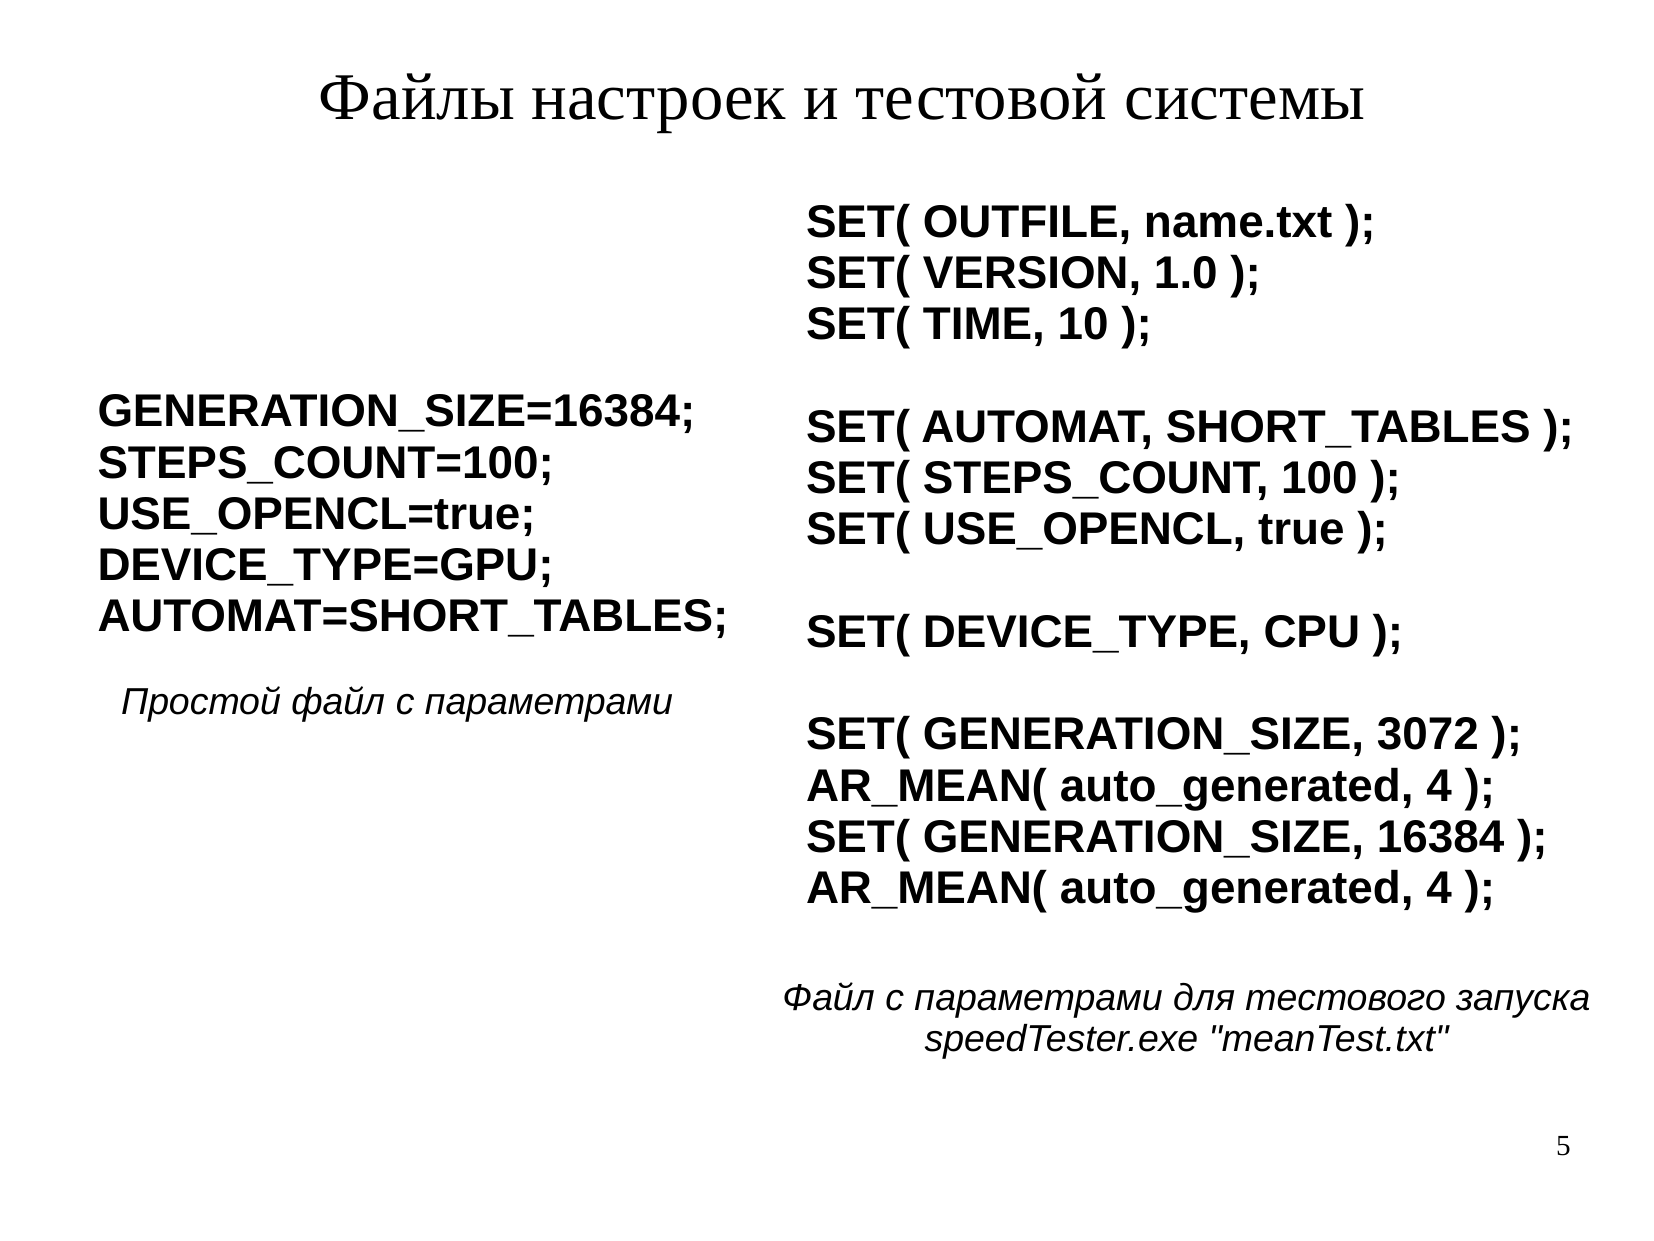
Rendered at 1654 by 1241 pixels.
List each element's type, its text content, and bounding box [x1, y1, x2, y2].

text_box SET( OUTFILE, name.txt ); SET( VERSION, 1.0 ); SET( TIME, 10 ); SET( AUTOMAT, SHORT_TABLES ); SET( STEPS_COUNT, 100 ); SET( USE_OPENCL, true ); SET( DEVICE_TYPE, CPU ); SET( GENERATION_SIZE, 3072 ); AR_MEAN( auto_generated, 4 ); SET( GENERATION_SIZE, 16384 ); AR_MEAN( auto_generated, 4 ); [791, 188, 1590, 935]
text_box Файлы настроек и тестовой системы [304, 52, 1382, 142]
text_box GENERATION_SIZE=16384; STEPS_COUNT=100; USE_OPENCL=true; DEVICE_TYPE=GPU; AUTOMAT=SHORT_TABLES; [82, 377, 744, 721]
text_box Простой файл с параметрами [106, 673, 688, 730]
text_box Файл с параметрами для тестового запуска speedTester.exe "meanTest.txt" [767, 968, 1605, 1067]
